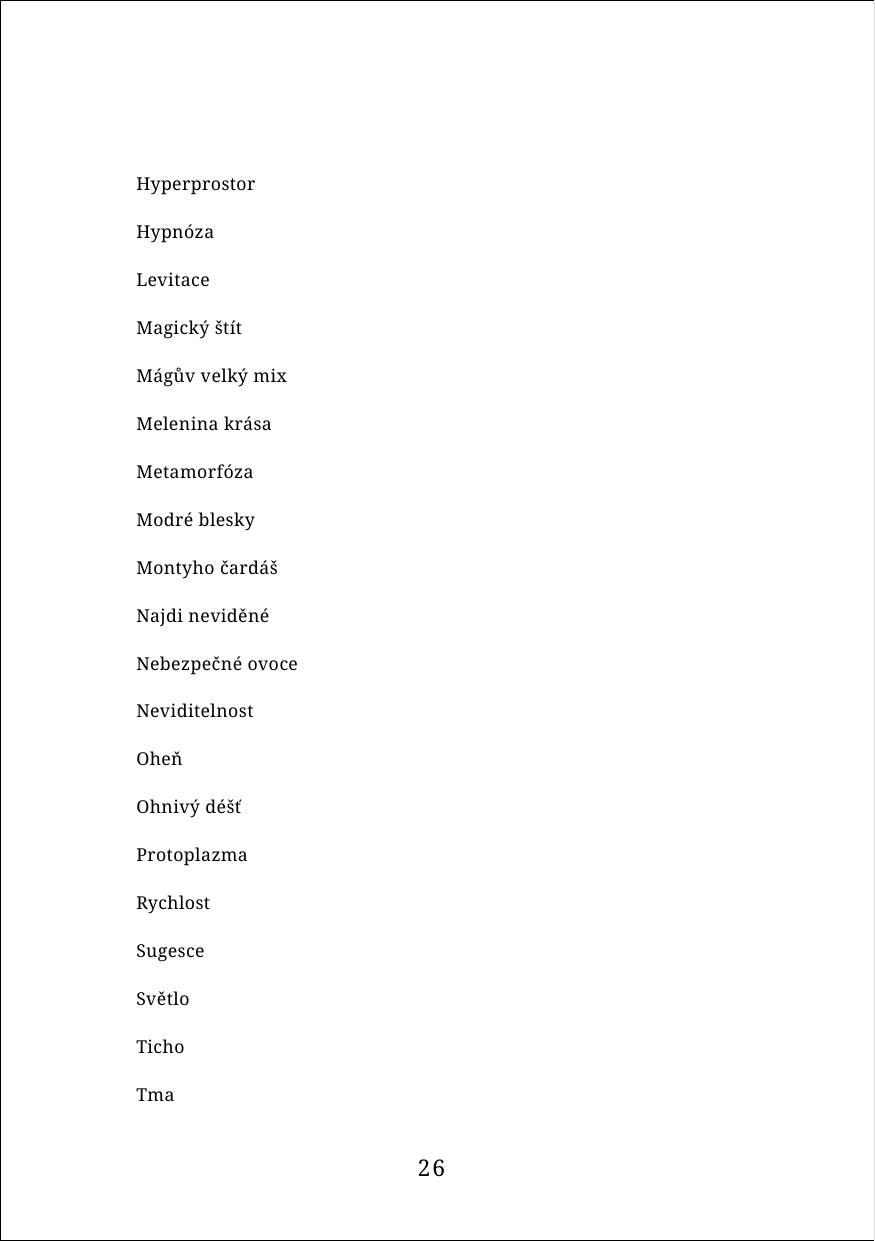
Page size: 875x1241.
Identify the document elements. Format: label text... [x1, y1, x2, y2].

text Ticho [136, 1034, 756, 1058]
text Hyperprostor [136, 172, 756, 196]
text Metamorfóza [136, 459, 756, 483]
text Melenina krása [136, 411, 756, 436]
text Tma [136, 1082, 756, 1106]
text Oheň [136, 747, 756, 771]
text Ohnivý déšť [136, 795, 756, 819]
text Magický štít [136, 316, 756, 340]
text Modré blesky [136, 507, 756, 531]
text Najdi neviděné [136, 603, 756, 627]
text Hypnóza [136, 220, 756, 244]
text Světlo [136, 986, 756, 1011]
text Sugesce [136, 938, 756, 963]
text Montyho čardáš [136, 555, 756, 579]
text Neviditelnost [136, 699, 756, 723]
text Levitace [136, 268, 756, 292]
text Nebezpečné ovoce [136, 651, 756, 675]
text Rychlost [136, 891, 756, 915]
text Mágův velký mix [136, 363, 756, 388]
text Protoplazma [136, 843, 756, 867]
